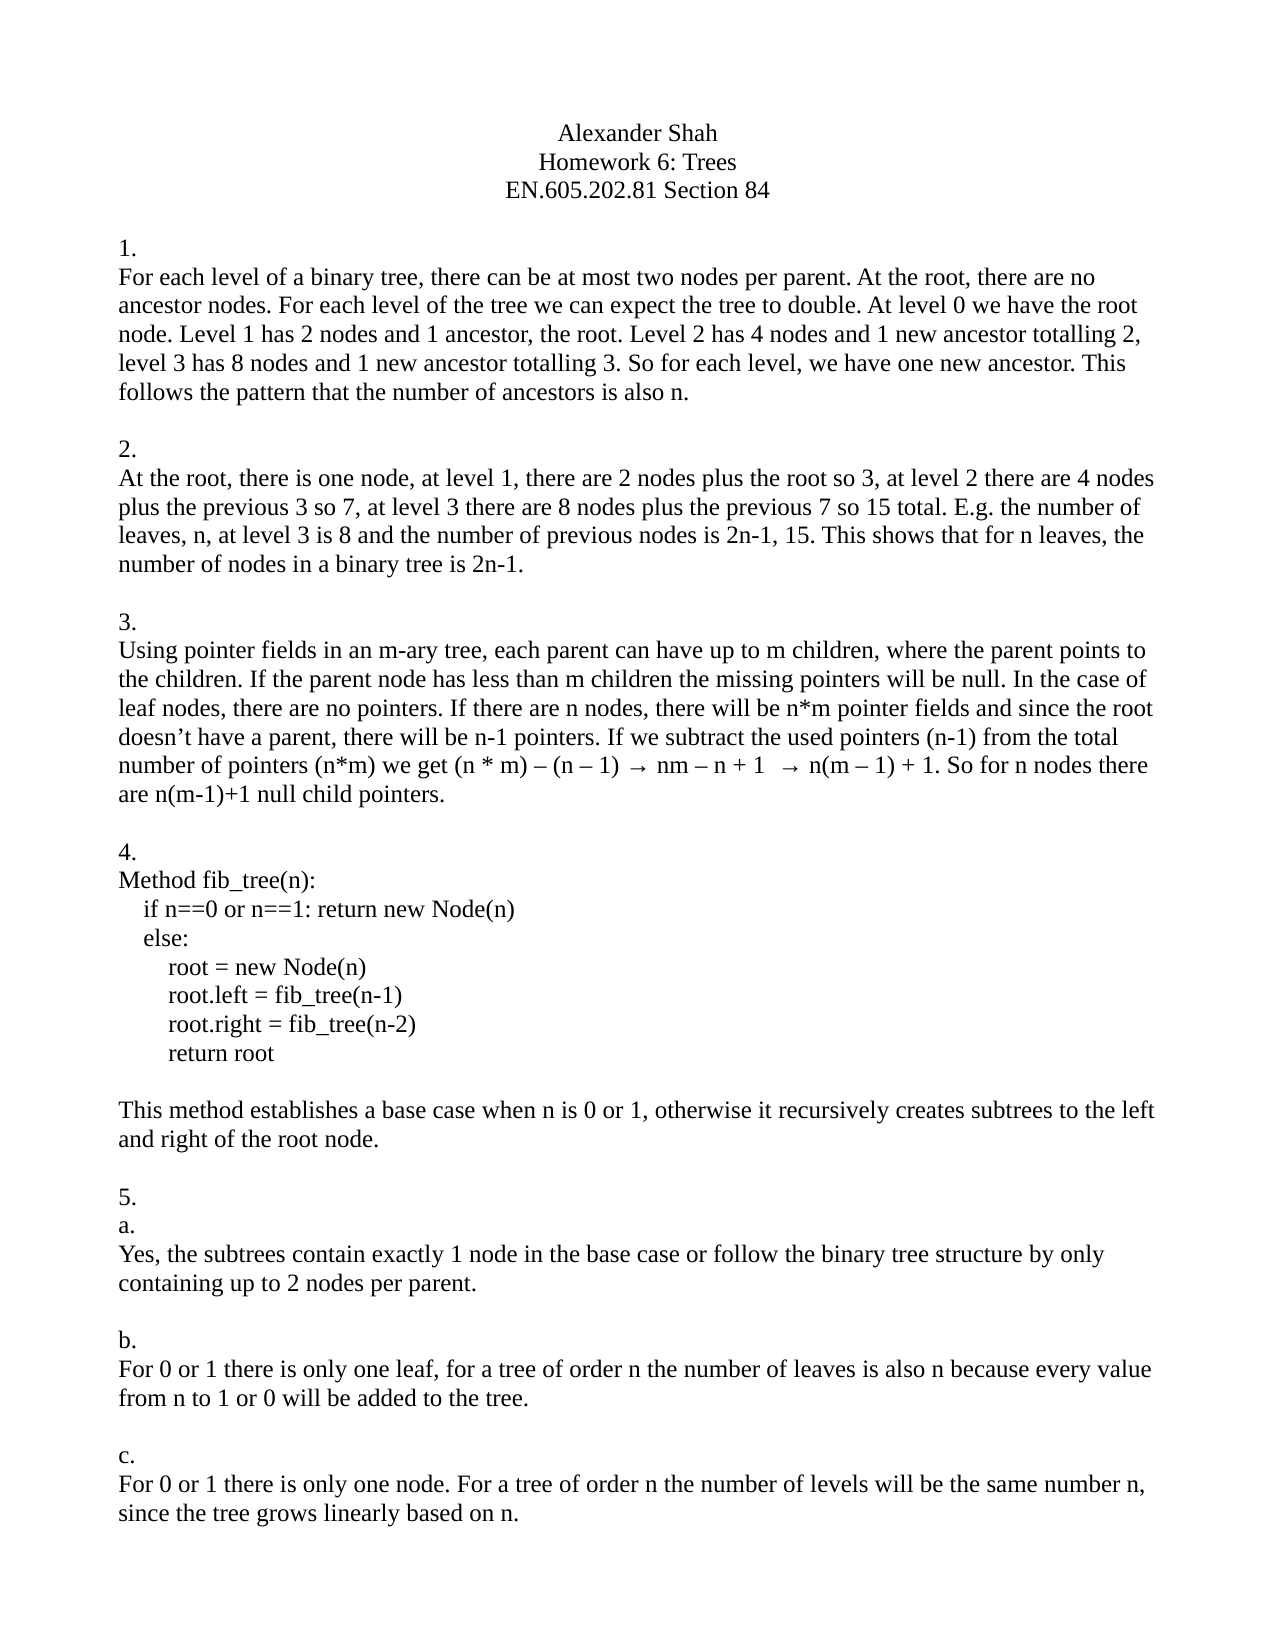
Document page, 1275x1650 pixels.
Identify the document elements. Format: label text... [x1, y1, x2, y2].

text c. [118, 1441, 1157, 1469]
text For each level of a binary tree, there can be at most two nodes per parent. At the root, there are no ancestor nodes. For each level of the tree we can expect the tree to double. At level 0 we have the root node. Level 1 has 2 nodes and 1 ancestor, the root. Level 2 has 4 nodes and 1 new ancestor totalling 2, level 3 has 8 nodes and 1 new ancestor totalling 3. So for each level, we have one new ancestor. This follows the pattern that the number of ancestors is also n. [118, 262, 1157, 406]
text EN.605.202.81 Section 84 [118, 176, 1157, 204]
text 2. [118, 434, 1157, 463]
text This method establishes a base case when n is 0 or 1, otherwise it recursively creates subtrees to the left and right of the root node. [118, 1096, 1157, 1153]
text root.left = fib_tree(n-1) [118, 981, 1157, 1009]
text At the root, there is one node, at level 1, there are 2 nodes plus the root so 3, at level 2 there are 4 nodes plus the previous 3 so 7, at level 3 there are 8 nodes plus the previous 7 so 15 total. E.g. the number of leaves, n, at level 3 is 8 and the number of previous nodes is 2n-1, 15. This shows that for n leaves, the number of nodes in a binary tree is 2n-1. [118, 463, 1157, 578]
text Homework 6: Trees [118, 147, 1157, 176]
text else: [118, 923, 1157, 952]
text if n==0 or n==1: return new Node(n) [118, 894, 1157, 923]
text root = new Node(n) [118, 952, 1157, 981]
text 5. [118, 1182, 1157, 1211]
text Alexander Shah [118, 118, 1157, 147]
text 4. [118, 837, 1157, 866]
text root.right = fib_tree(n-2) [118, 1009, 1157, 1038]
text Yes, the subtrees contain exactly 1 node in the base case or follow the binary tree structure by only containing up to 2 nodes per parent. [118, 1239, 1157, 1297]
text Method fib_tree(n): [118, 866, 1157, 894]
text return root [118, 1038, 1157, 1067]
text Using pointer fields in an m-ary tree, each parent can have up to m children, where the parent points to the children. If the parent node has less than m children the missing pointers will be null. In the case of leaf nodes, there are no pointers. If there are n nodes, there will be n*m pointer fields and since the root doesn’t have a parent, there will be n-1 pointers. If we subtract the used pointers (n-1) from the total number of pointers (n*m) we get (n * m) – (n – 1) → nm – n + 1 → n(m – 1) + 1. So for n nodes there are n(m-1)+1 null child pointers. [118, 636, 1157, 808]
text For 0 or 1 there is only one leaf, for a tree of order n the number of leaves is also n because every value from n to 1 or 0 will be added to the tree. [118, 1354, 1157, 1412]
text 3. [118, 607, 1157, 636]
text b. [118, 1326, 1157, 1354]
text For 0 or 1 there is only one node. For a tree of order n the number of levels will be the same number n, since the tree grows linearly based on n. [118, 1469, 1157, 1527]
text 1. [118, 233, 1157, 262]
text a. [118, 1211, 1157, 1239]
